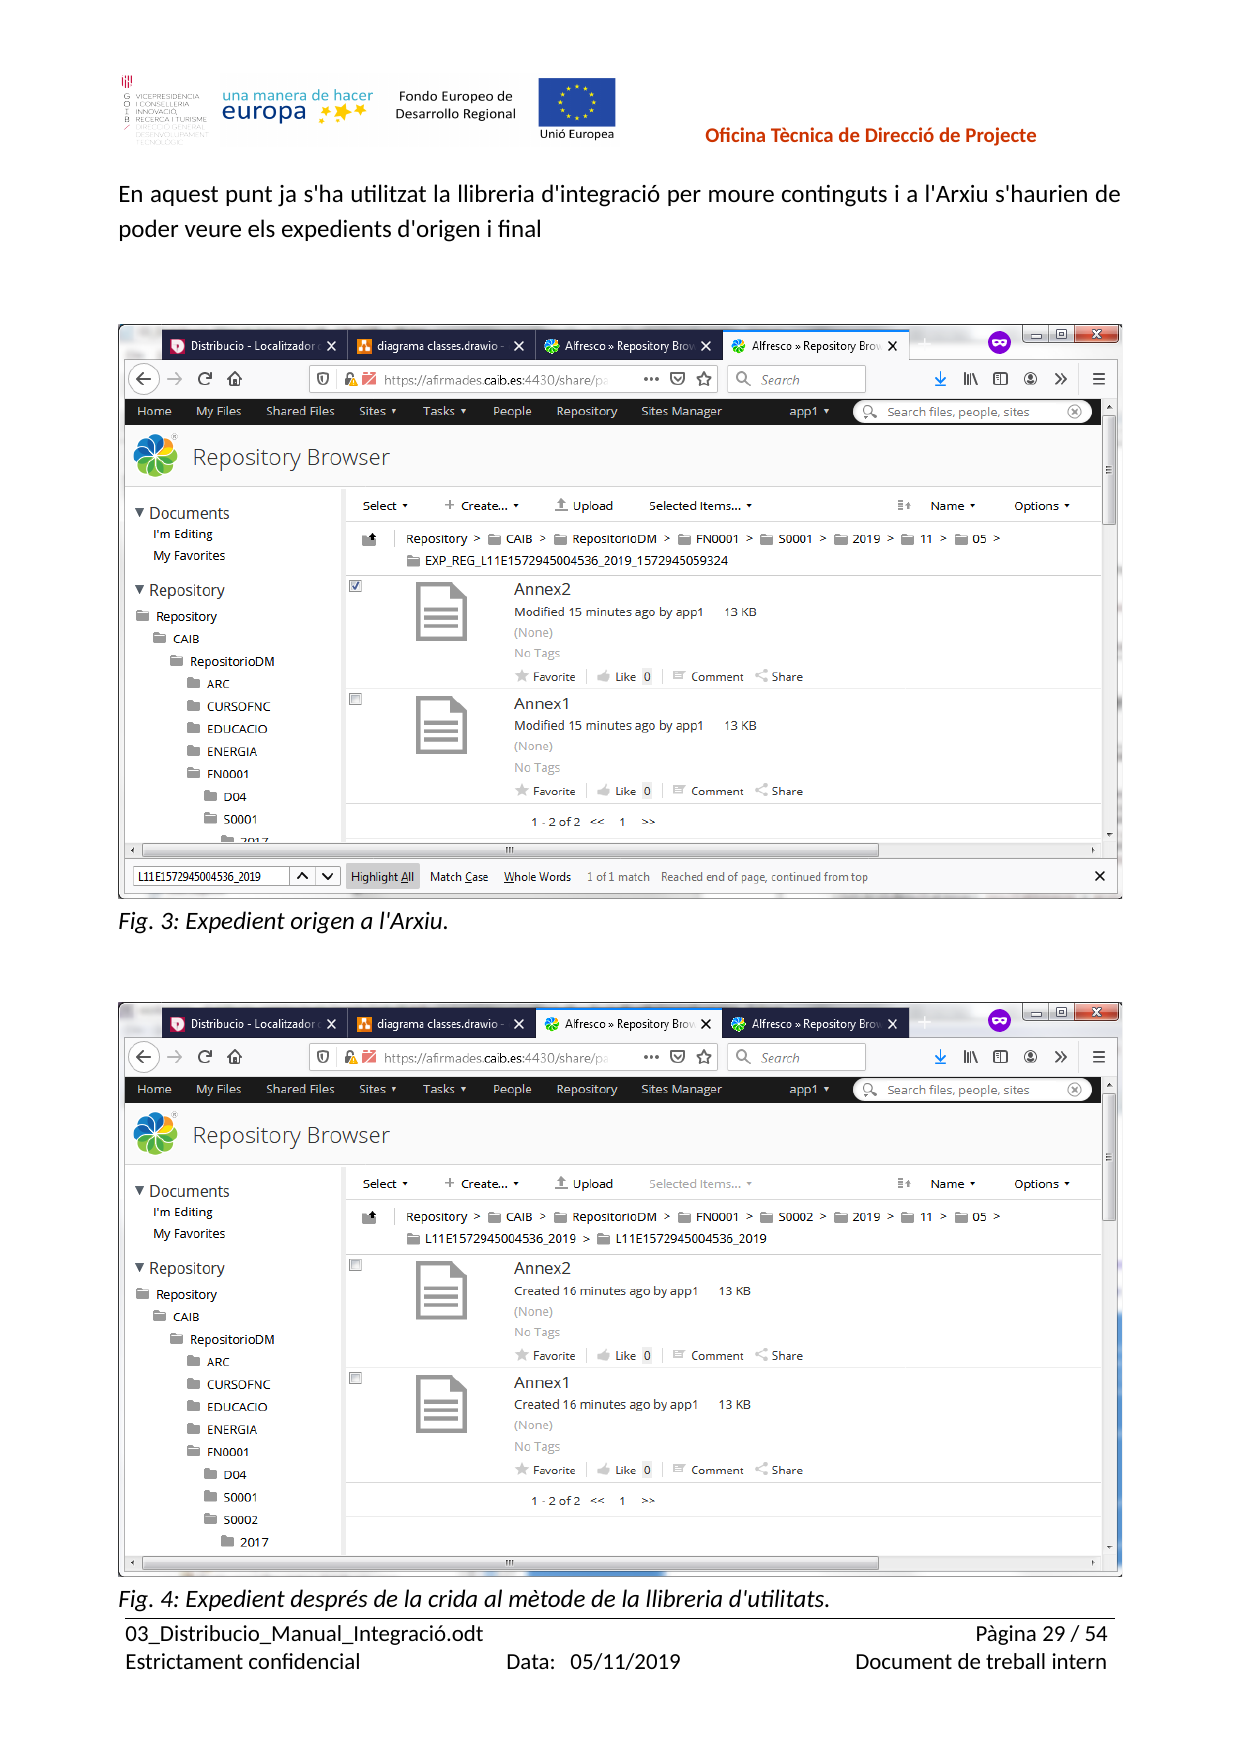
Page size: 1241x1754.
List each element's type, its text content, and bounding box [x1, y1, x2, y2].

picture [118, 73, 213, 147]
text Fig. 3: Expedient origen a l'Arxiu. [118, 899, 1122, 936]
picture [219, 73, 621, 147]
text En aquest punt ja s'ha utilitzat la llibreria d'integració per moure continguts i a l'Arxiu s'haurien de poder veure els expedients d'origen i final [118, 178, 1122, 243]
picture [118, 324, 1123, 899]
picture [118, 1002, 1123, 1577]
text Fig. 4: Expedient després de la crida al mètode de la llibreria d'utilitats. [118, 1577, 1122, 1614]
